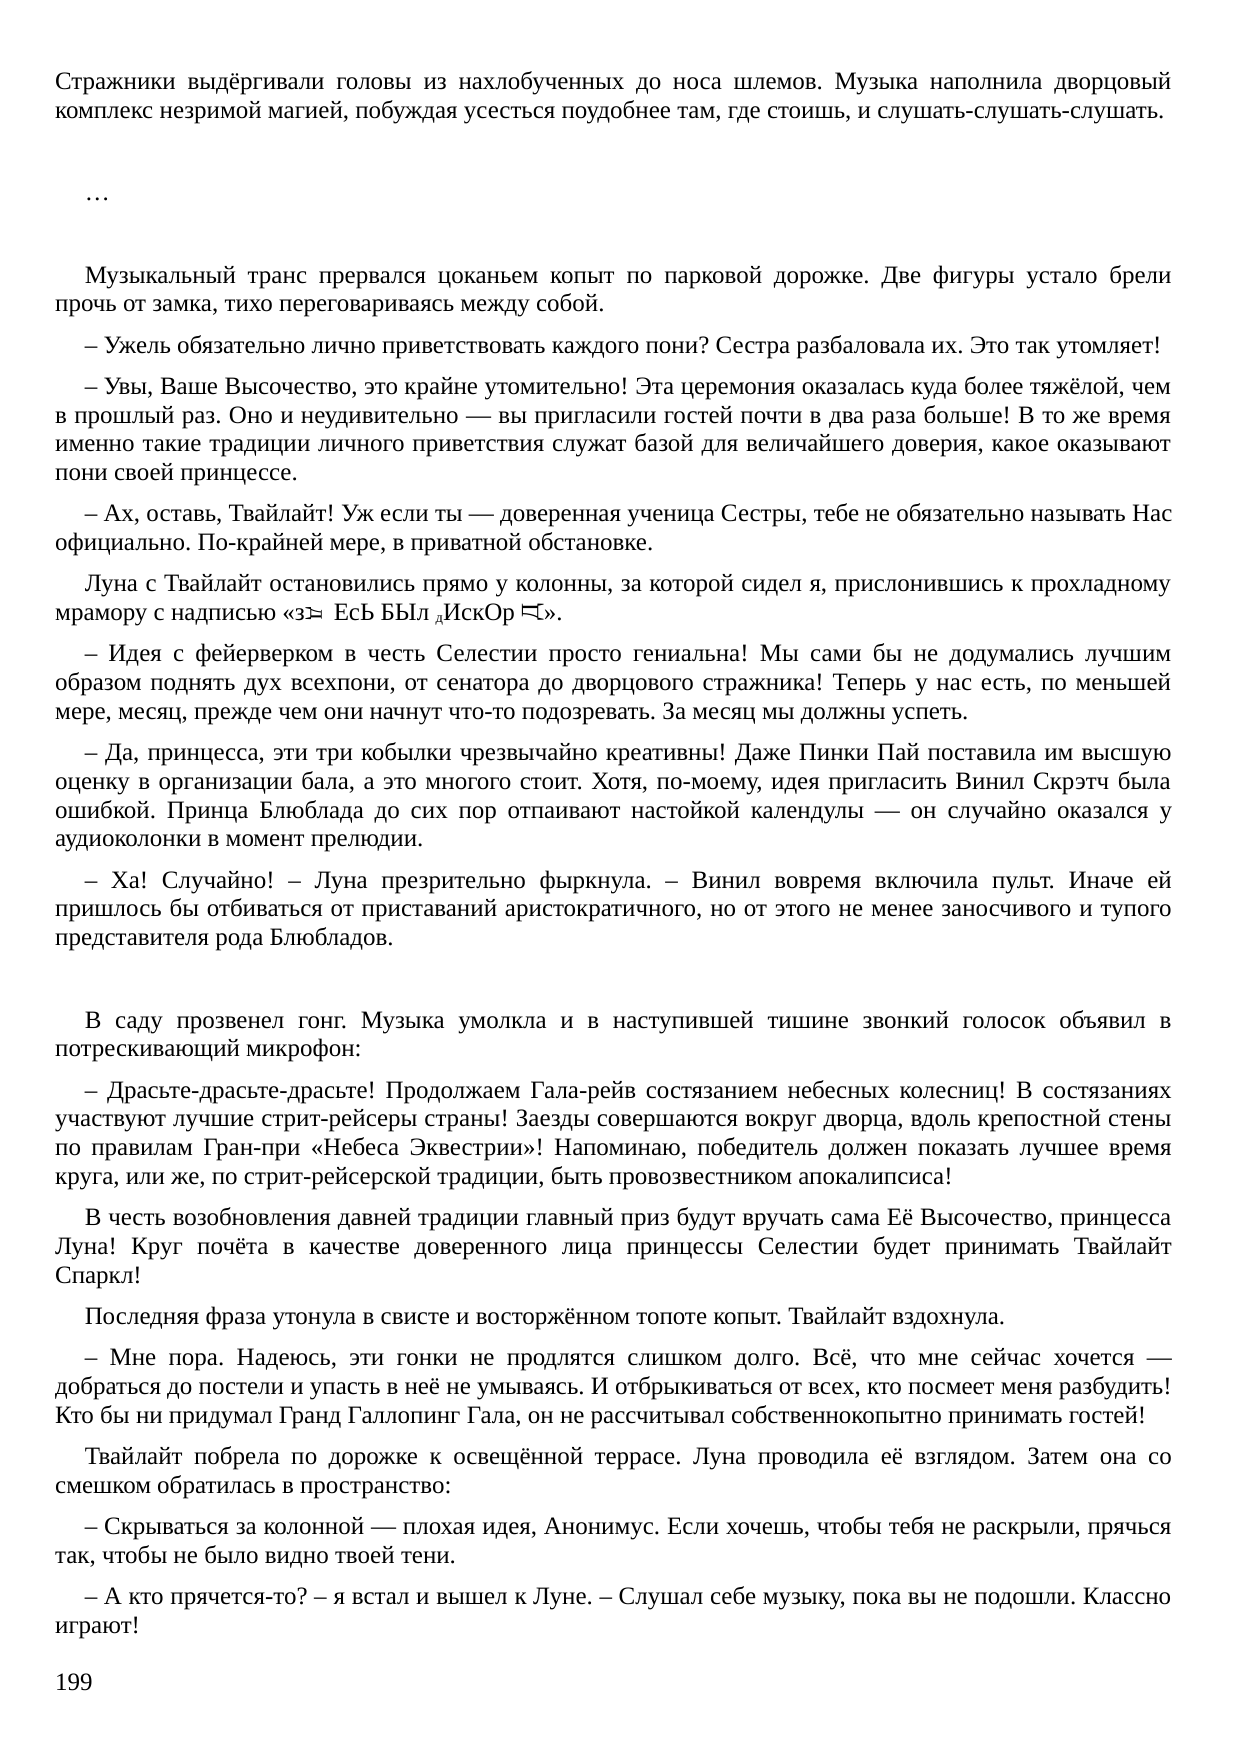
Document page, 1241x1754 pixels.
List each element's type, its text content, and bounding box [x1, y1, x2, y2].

text – Да, принцесса, эти три кобылки чрезвычайно креативны! Даже Пинки Пай поставила им высшую оценку в организации бала, а это многого стоит. Хотя, по-моему, идея пригласить Винил Скрэтч была ошибкой. Принца Блюблада до сих пор отпаивают настойкой календулы — он случайно оказался у аудиоколонки в момент прелюдии. [55, 737, 1173, 852]
text – А кто прячется-то? – я встал и вышел к Луне. – Слушал себе музыку, пока вы не подошли. Классно играют! [55, 1581, 1173, 1638]
text Стражники выдёргивали головы из нахлобученных до носа шлемов. Музыка наполнила дворцовый комплекс незримой магией, побуждая усесться поудобнее там, где стоишь, и слушать-слушать-слушать. [55, 66, 1173, 123]
text Музыкальный транс прервался цоканьем копыт по парковой дорожке. Две фигуры устало брели прочь от замка, тихо переговариваясь между собой. [55, 260, 1173, 317]
text – Драсьте-драсьте-драсьте! Продолжаем Гала-рейв состязанием небесных колесниц! В состязаниях участвуют лучшие стрит-рейсеры страны! Заезды совершаются вокруг дворца, вдоль крепостной стены по правилам Гран-при «Небеса Эквестрии»! Напоминаю, победитель должен показать лучшее время круга, или же, по стрит-рейсерской традиции, быть провозвестником апокалипсиса! [55, 1075, 1173, 1190]
text Луна с Твайлайт остановились прямо у колонны, за которой сидел я, прислонившись к прохладному мрамору с надписью «здЕсЬ БЫл дИскОрД». [55, 568, 1173, 626]
text – Идея с фейерверком в честь Селестии просто гениальна! Мы сами бы не додумались лучшим образом поднять дух всехпони, от сенатора до дворцового стражника! Теперь у нас есть, по меньшей мере, месяц, прежде чем они начнут что-то подозревать. За месяц мы должны успеть. [55, 638, 1173, 725]
text … [55, 177, 1173, 206]
text Последняя фраза утонула в свисте и восторжённом топоте копыт. Твайлайт вздохнула. [55, 1301, 1173, 1330]
text – Мне пора. Надеюсь, эти гонки не продлятся слишком долго. Всё, что мне сейчас хочется — добраться до постели и упасть в неё не умываясь. И отбрыкиваться от всех, кто посмеет меня разбудить! Кто бы ни придумал Гранд Галлопинг Гала, он не рассчитывал собственнокопытно принимать гостей! [55, 1342, 1173, 1428]
text – Ах, оставь, Твайлайт! Уж если ты — доверенная ученица Сестры, тебе не обязательно называть Нас официально. По-крайней мере, в приватной обстановке. [55, 498, 1173, 556]
text – Ха! Случайно! – Луна презрительно фыркнула. – Винил вовремя включила пульт. Иначе ей пришлось бы отбиваться от приставаний аристократичного, но от этого не менее заносчивого и тупого представителя рода Блюбладов. [55, 865, 1173, 951]
text – Увы, Ваше Высочество, это крайне утомительно! Эта церемония оказалась куда более тяжёлой, чем в прошлый раз. Оно и неудивительно — вы пригласили гостей почти в два раза больше! В то же время именно такие традиции личного приветствия служат базой для величайшего доверия, какое оказывают пони своей принцессе. [55, 371, 1173, 486]
text Твайлайт побрела по дорожке к освещённой террасе. Луна проводила её взглядом. Затем она со смешком обратилась в пространство: [55, 1441, 1173, 1498]
text В саду прозвенел гонг. Музыка умолкла и в наступившей тишине звонкий голосок объявил в потрескивающий микрофон: [55, 1005, 1173, 1062]
text В честь возобновления давней традиции главный приз будут вручать сама Её Высочество, принцесса Луна! Круг почёта в качестве доверенного лица принцессы Селестии будет принимать Твайлайт Спаркл! [55, 1202, 1173, 1288]
text – Скрываться за колонной — плохая идея, Анонимус. Если хочешь, чтобы тебя не раскрыли, прячься так, чтобы не было видно твоей тени. [55, 1511, 1173, 1568]
text – Ужель обязательно лично приветствовать каждого пони? Сестра разбаловала их. Это так утомляет! [55, 330, 1173, 358]
